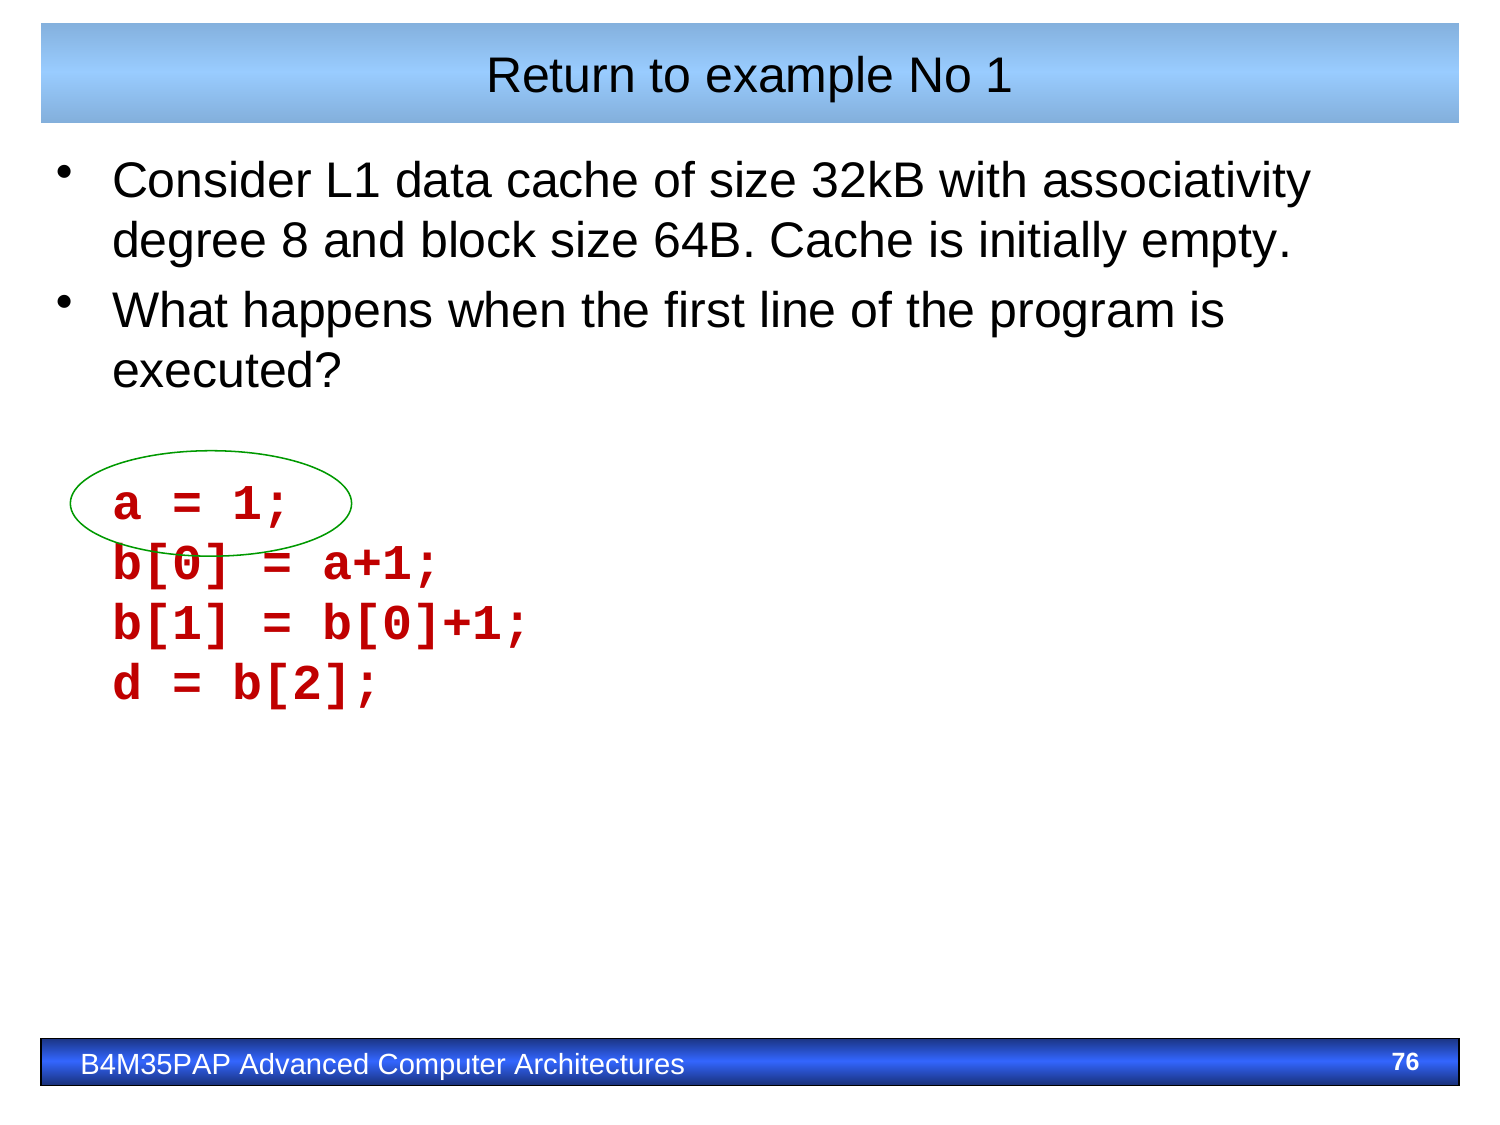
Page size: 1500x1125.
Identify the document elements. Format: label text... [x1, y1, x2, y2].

title Return to example No 1 [41, 23, 1459, 123]
text_box Consider L1 data cache of size 32kB with associativity degree 8 and block size 64B. Cache is initially empty. What happens when the first line of the program is executed? a = 1; b[0] = a+1; b[1] = b[0]+1; d = b[2]; [41, 140, 1465, 1000]
